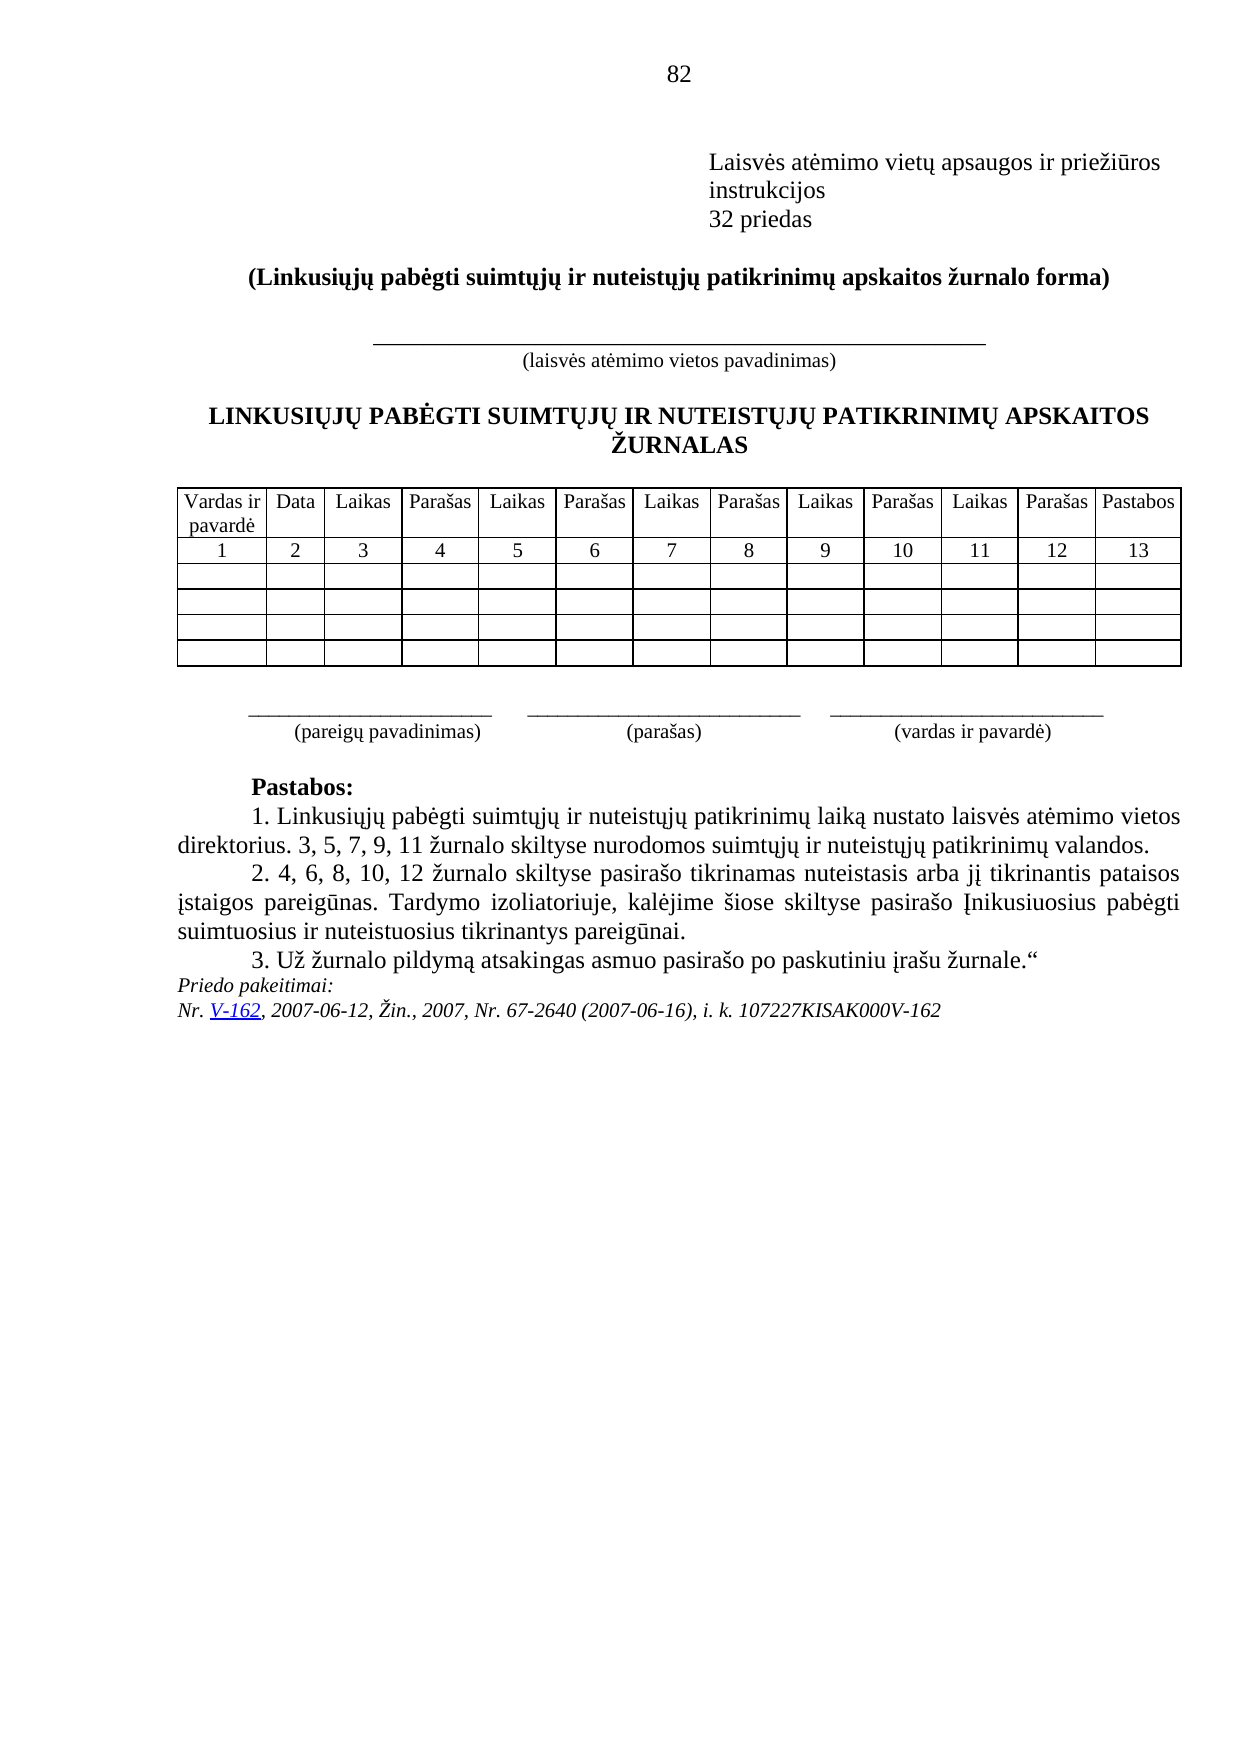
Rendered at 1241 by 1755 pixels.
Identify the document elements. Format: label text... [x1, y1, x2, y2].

table_cell [634, 615, 710, 639]
table_cell [942, 564, 1017, 588]
table_header Data [267, 489, 324, 537]
table_cell [557, 564, 632, 588]
table_cell 1 [178, 538, 266, 562]
table_cell 12 [1019, 538, 1095, 562]
table_cell [942, 615, 1017, 639]
table_cell 8 [711, 538, 786, 562]
table_cell [557, 615, 632, 639]
table_cell [557, 590, 632, 614]
table_cell [325, 615, 401, 639]
table_header Parašas [865, 489, 941, 537]
table_cell [403, 615, 478, 639]
table_header Parašas [557, 489, 632, 537]
table_header Laikas [479, 489, 555, 537]
table_cell [1019, 615, 1095, 639]
table_cell 13 [1096, 538, 1180, 562]
table_cell 5 [479, 538, 555, 562]
text (pareigų pavadinimas) (parašas) (vardas ir pavardė) [177, 719, 1181, 743]
text Laisvės atėmimo vietų apsaugos ir priežiūros [177, 147, 1181, 176]
table_cell [325, 564, 401, 588]
table_cell [178, 615, 266, 639]
text _________________________________________________ [177, 319, 1181, 348]
table_cell [711, 590, 786, 614]
table_cell [942, 590, 1017, 614]
table_cell [178, 564, 266, 588]
table_cell 7 [634, 538, 710, 562]
table_header Parašas [1019, 489, 1095, 537]
table_cell [1096, 564, 1180, 588]
table_cell 3 [325, 538, 401, 562]
table_cell [1019, 590, 1095, 614]
table_cell [178, 641, 266, 665]
text instrukcijos [177, 176, 1181, 204]
table_header Laikas [325, 489, 401, 537]
table_cell [788, 615, 863, 639]
table_cell [711, 615, 786, 639]
text Nr. V-162, 2007-06-12, Žin., 2007, Nr. 67-2640 (2007-06-16), i. k. 107227KISAK000V-162 [177, 997, 1181, 1022]
table_header Laikas [942, 489, 1017, 537]
table_cell [403, 641, 478, 665]
table_cell 11 [942, 538, 1017, 562]
table_cell 9 [788, 538, 863, 562]
table_header Parašas [403, 489, 478, 537]
table_cell [178, 590, 266, 614]
text Priedo pakeitimai: [177, 973, 1181, 997]
text 3. Už žurnalo pildymą atsakingas asmuo pasirašo po paskutiniu įrašu žurnale.“ [177, 945, 1181, 973]
table_cell [634, 564, 710, 588]
table_cell [865, 590, 941, 614]
table_cell [267, 564, 324, 588]
text 2. 4, 6, 8, 10, 12 žurnalo skiltyse pasirašo tikrinamas nuteistasis arba jį tikrinantis pataisos įstaigos pareigūnas. Tardymo izoliatoriuje, kalėjime šiose skiltyse pasirašo Įnikusiuosius pabėgti suimtuosius ir nuteistuosius tikrinantys pareigūnai. [177, 858, 1181, 945]
table_header Laikas [788, 489, 863, 537]
table_header Parašas [711, 489, 786, 537]
table_cell [942, 641, 1017, 665]
table_cell [1096, 641, 1180, 665]
table_cell [788, 590, 863, 614]
table_cell 6 [557, 538, 632, 562]
text (laisvės atėmimo vietos pavadinimas) [177, 348, 1181, 372]
table_cell [634, 641, 710, 665]
table_cell [267, 615, 324, 639]
text LINKUSIŲJŲ PABĖGTI SUIMTŲJŲ IR NUTEISTŲJŲ PATIKRINIMŲ APSKAITOS ŽURNALAS [177, 401, 1181, 458]
table_header Pastabos [1096, 489, 1180, 537]
table_cell [1019, 564, 1095, 588]
table_cell [479, 590, 555, 614]
table_cell [267, 641, 324, 665]
table_cell [788, 564, 863, 588]
table_cell [479, 615, 555, 639]
table_cell [1096, 615, 1180, 639]
table_cell [479, 564, 555, 588]
table_cell 4 [403, 538, 478, 562]
table_cell [865, 615, 941, 639]
text 32 priedas [177, 204, 1181, 233]
table_cell 10 [865, 538, 941, 562]
table_cell [325, 590, 401, 614]
table_cell [325, 641, 401, 665]
table_cell [865, 641, 941, 665]
table_cell [479, 641, 555, 665]
table_header Vardas ir pavardė [178, 489, 266, 537]
table_cell [634, 590, 710, 614]
table_cell [865, 564, 941, 588]
table_cell [788, 641, 863, 665]
text 1. Linkusiųjų pabėgti suimtųjų ir nuteistųjų patikrinimų laiką nustato laisvės atėmimo vietos direktorius. 3, 5, 7, 9, 11 žurnalo skiltyse nurodomos suimtųjų ir nuteistųjų patikrinimų valandos. [177, 801, 1181, 858]
text Pastabos: [177, 772, 1181, 801]
table_cell [267, 590, 324, 614]
table_cell [1096, 590, 1180, 614]
text (Linkusiųjų pabėgti suimtųjų ir nuteistųjų patikrinimų apskaitos žurnalo forma) [177, 262, 1181, 291]
table_cell [1019, 641, 1095, 665]
table_cell 2 [267, 538, 324, 562]
table_cell [403, 564, 478, 588]
table_cell [711, 564, 786, 588]
table_header Laikas [634, 489, 710, 537]
table_cell [403, 590, 478, 614]
table_cell [711, 641, 786, 665]
table_cell [557, 641, 632, 665]
